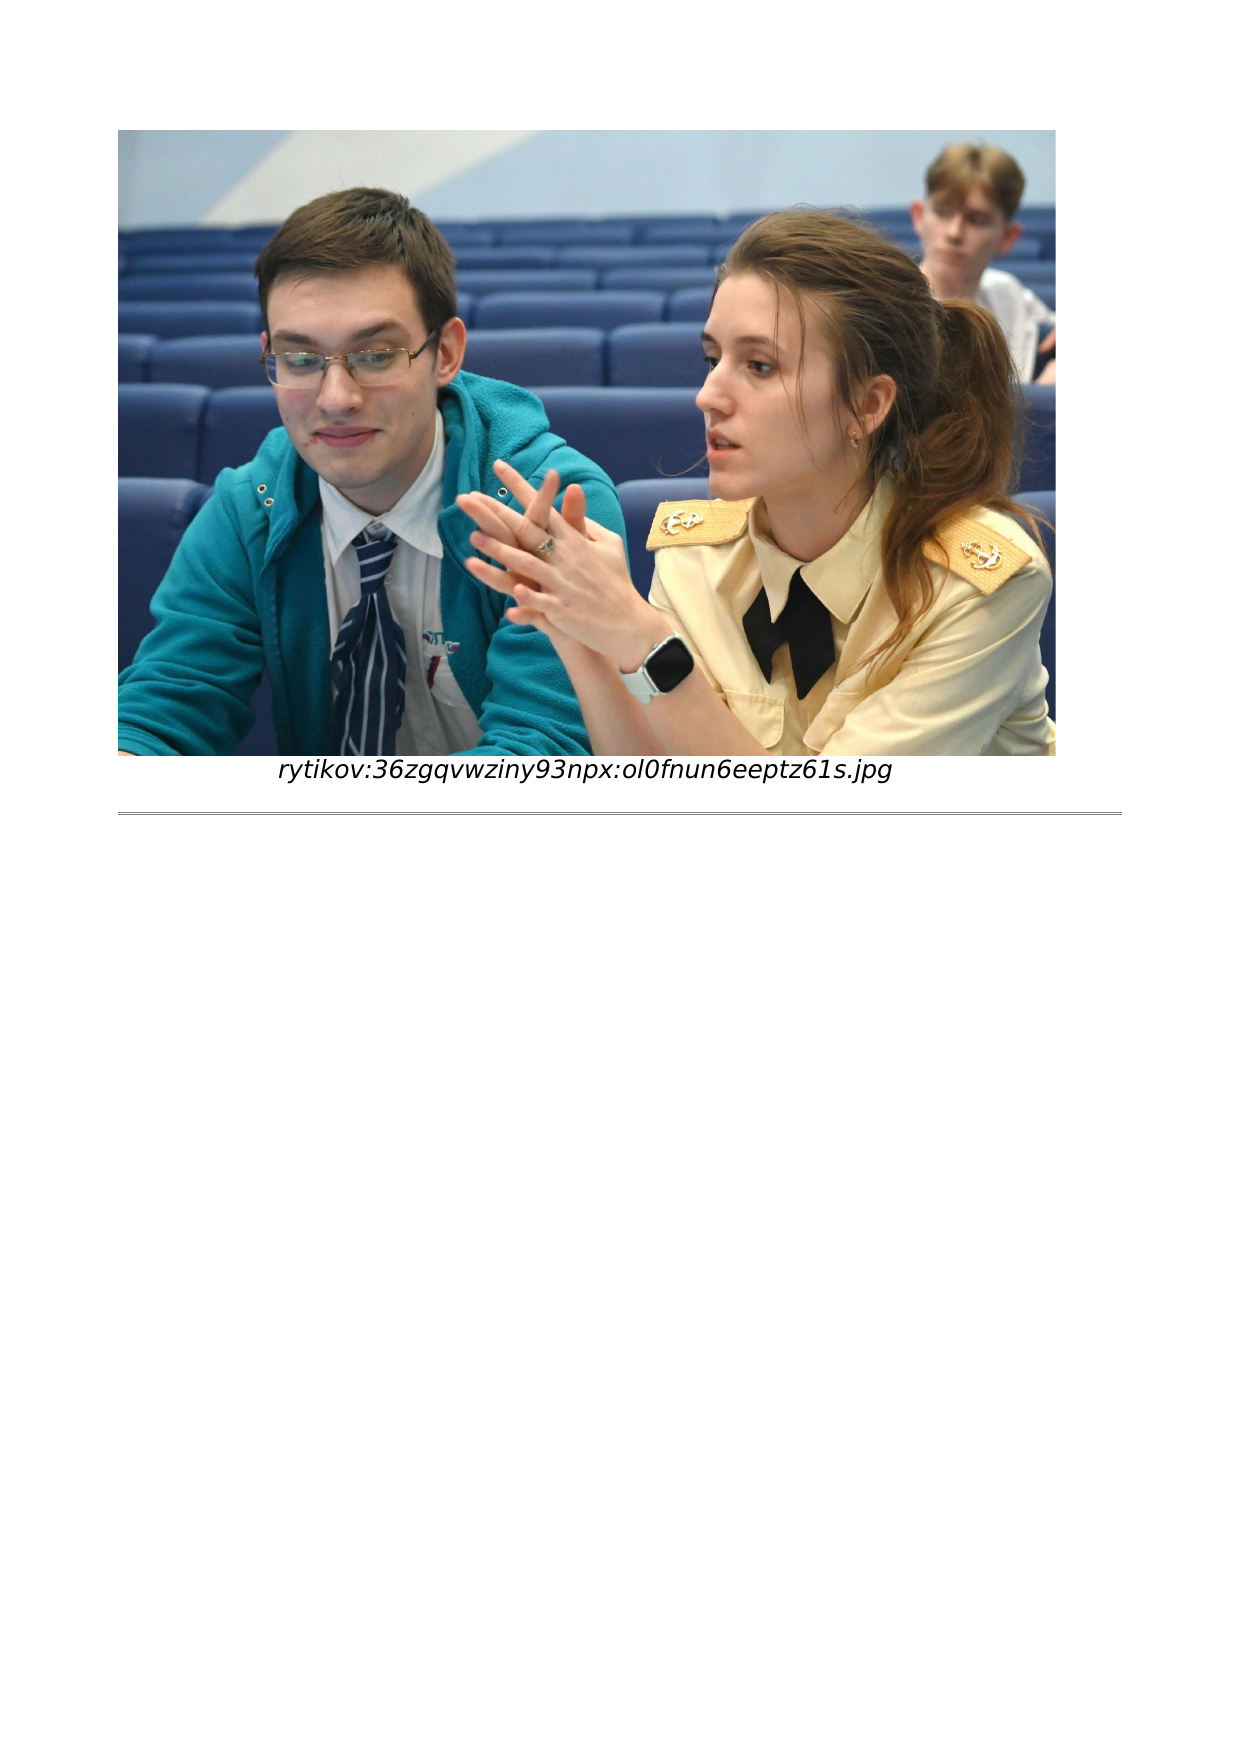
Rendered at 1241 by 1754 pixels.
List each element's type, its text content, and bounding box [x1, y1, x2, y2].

picture [118, 130, 1056, 756]
picture [208, 685, 229, 696]
picture [189, 680, 207, 690]
text rytikov:36zgqvwziny93npx:ol0fnun6eeptz61s.jpg [118, 756, 1056, 785]
